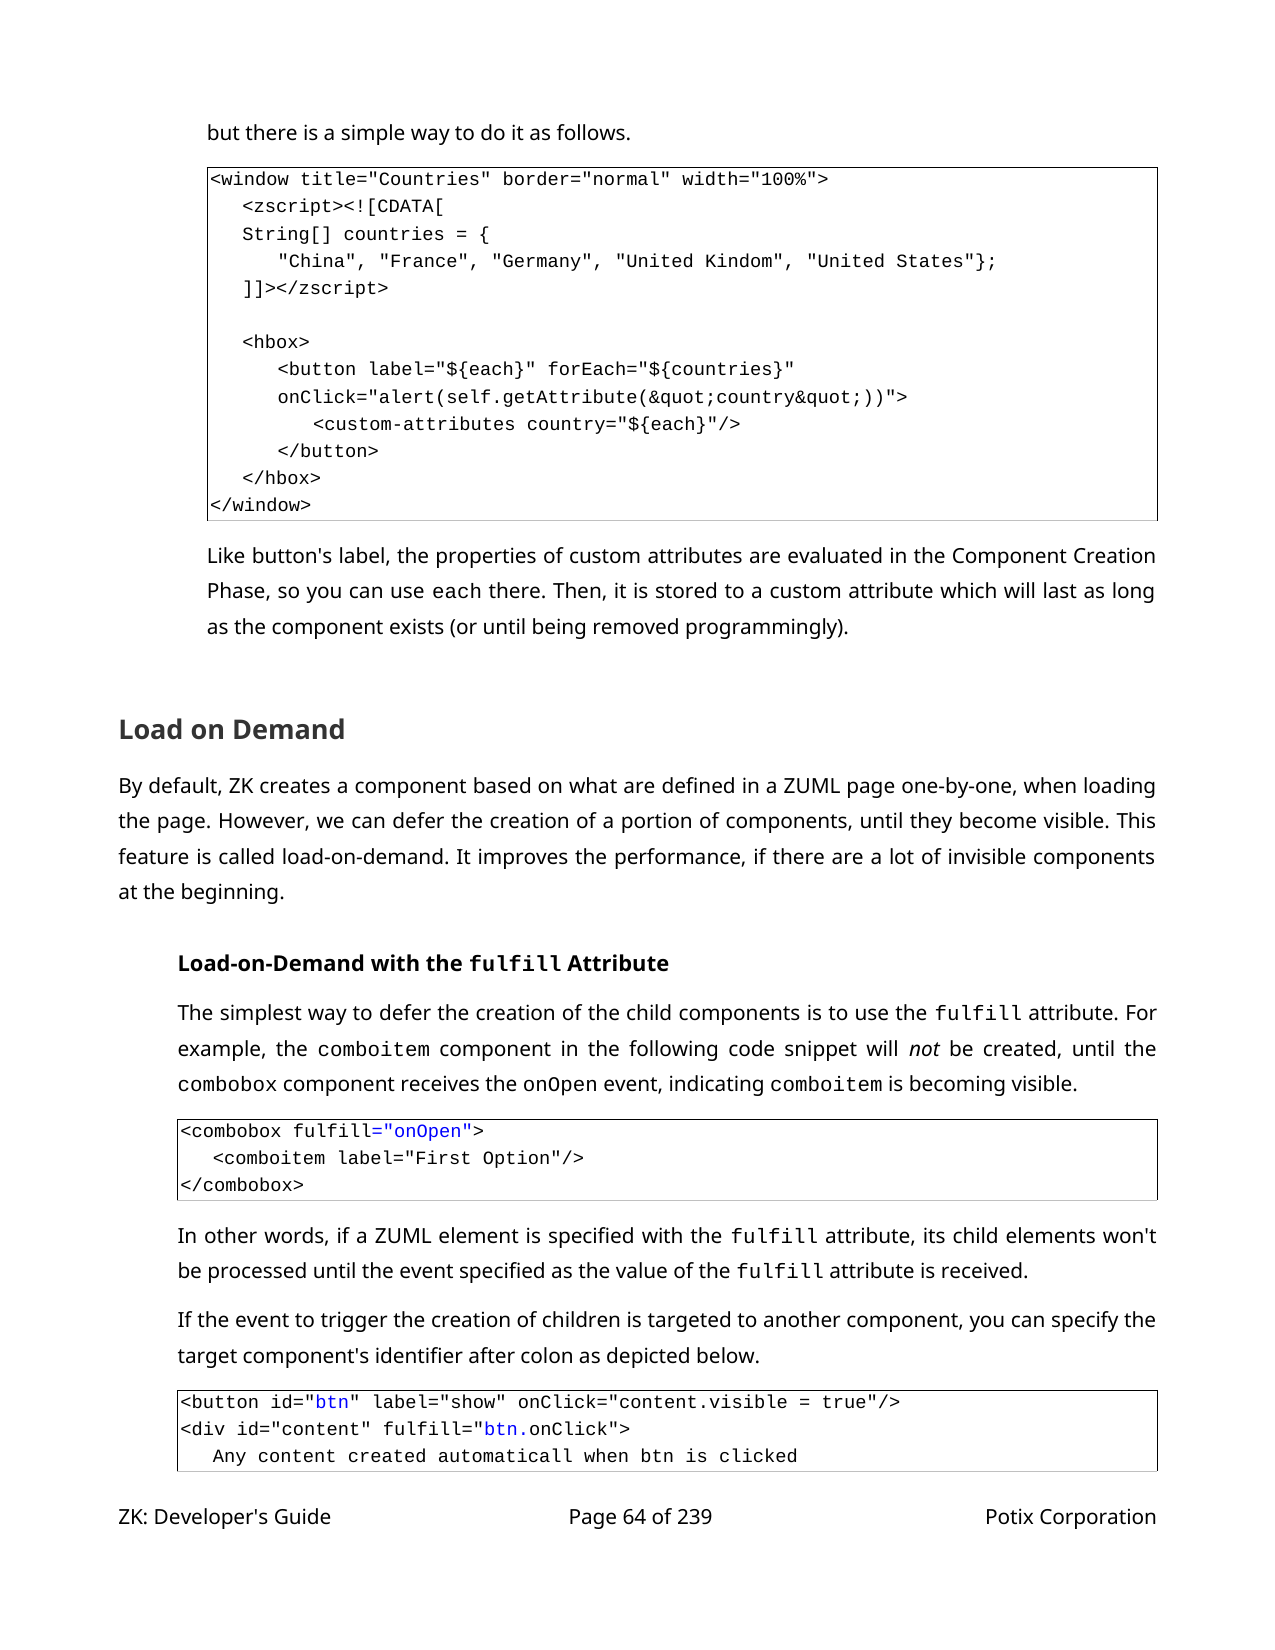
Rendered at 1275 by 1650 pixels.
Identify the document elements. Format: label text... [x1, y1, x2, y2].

text <zscript><![CDATA[ [208, 194, 1157, 218]
text Like button's label, the properties of custom attributes are evaluated in the Component Creation Phase, so you can use each there. Then, it is stored to a custom attribute which will last as long as the component exists (or until being removed programmingly). [207, 541, 1157, 640]
text By default, ZK creates a component based on what are defined in a ZUML page one-by-one, when loading the page. However, we can defer the creation of a portion of components, until they become visible. This feature is called load-on-demand. It improves the performance, if there are a lot of invisible components at the beginning. [118, 771, 1157, 905]
text "China", "France", "Germany", "United Kindom", "United States"}; [208, 248, 1157, 273]
text <custom-attributes country="${each}"/> [208, 412, 1157, 436]
text <hbox> [208, 330, 1157, 354]
text </combobox> [178, 1173, 1157, 1200]
subtitle Load on Demand [118, 711, 1157, 748]
text In other words, if a ZUML element is specified with the fulfill attribute, its child elements won't be processed until the event specified as the value of the fulfill attribute is received. [177, 1221, 1157, 1285]
text <window title="Countries" border="normal" width="100%"> [208, 168, 1157, 191]
text onClick="alert(self.getAttribute(&quot;country&quot;))"> [208, 384, 1157, 409]
text but there is a simple way to do it as follows. [207, 118, 1157, 146]
subtitle Load-on-Demand with the fulfill Attribute [177, 948, 1157, 978]
text </button> [208, 439, 1157, 463]
text <div id="content" fulfill="btn.onClick"> [178, 1417, 1157, 1441]
text The simplest way to defer the creation of the child components is to use the fulfill attribute. For example, the comboitem component in the following code snippet will not be created, until the combobox component receives the onOpen event, indicating comboitem is becoming visible. [177, 998, 1157, 1098]
text <combobox fulfill="onOpen"> [178, 1120, 1157, 1143]
text </hbox> [208, 466, 1157, 490]
text <comboitem label="First Option"/> [178, 1146, 1157, 1170]
text ]]></zscript> [208, 276, 1157, 300]
text If the event to trigger the creation of children is targeted to another component, you can specify the target component's identifier after colon as depicted below. [177, 1306, 1157, 1369]
text String[] countries = { [208, 221, 1157, 246]
text Any content created automaticall when btn is clicked [178, 1444, 1157, 1471]
text <button label="${each}" forEach="${countries}" [208, 357, 1157, 382]
text </window> [208, 493, 1157, 520]
text <button id="btn" label="show" onClick="content.visible = true"/> [178, 1391, 1157, 1414]
